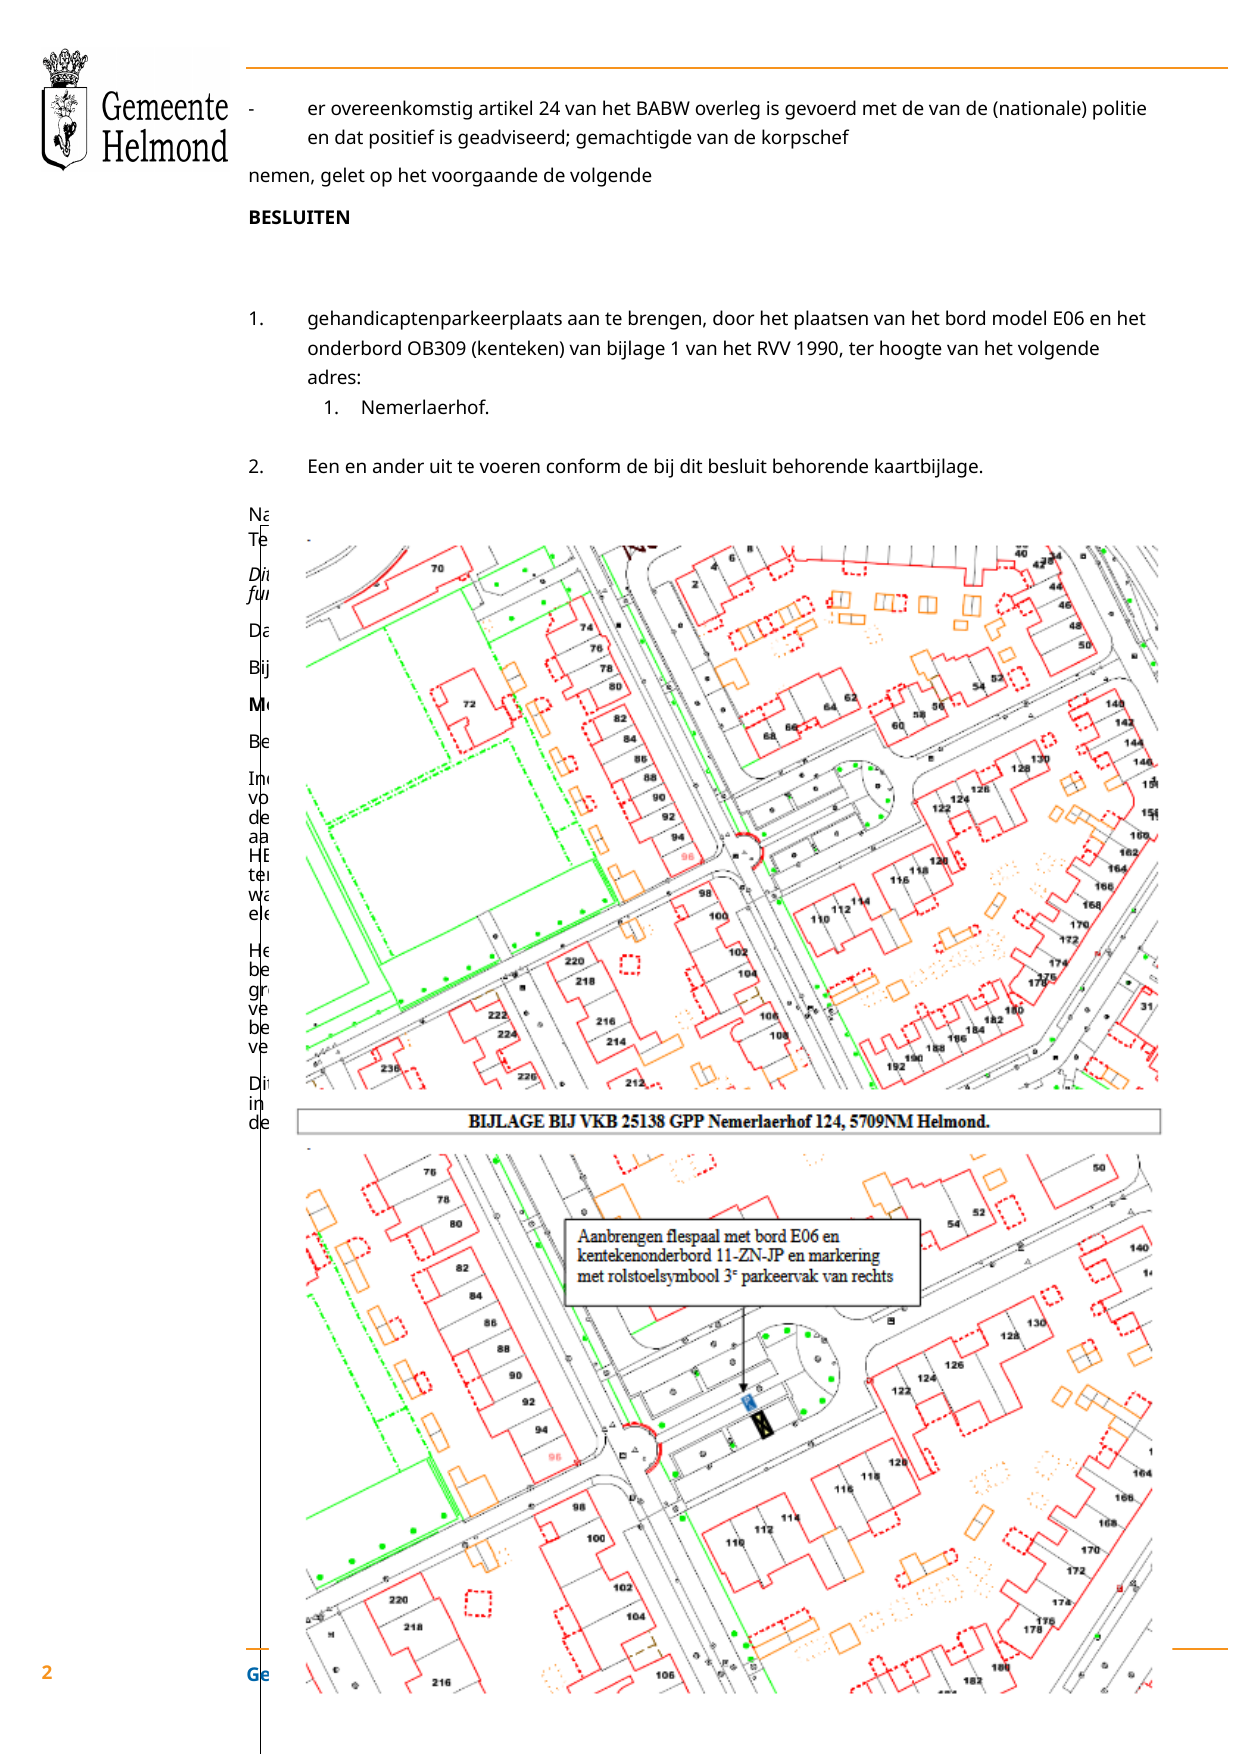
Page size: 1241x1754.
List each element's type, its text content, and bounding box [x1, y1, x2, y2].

text BESLUITEN [248, 204, 1152, 230]
list er overeenkomstig artikel 24 van het BABW overleg is gevoerd met de van de (nationale) politie en dat positief is geadviseerd; gemachtigde van de korpschef [248, 95, 1152, 150]
list Nemerlaerhof. [323, 394, 1152, 419]
picture [268, 490, 1173, 1754]
list gehandicaptenparkeerplaats aan te brengen, door het plaatsen van het bord model E06 en het onderbord OB309 (kenteken) van bijlage 1 van het RVV 1990, ter hoogte van het volgende adres: [248, 305, 1152, 390]
list Een en ander uit te voeren conform de bij dit besluit behorende kaartbijlage. [248, 453, 1152, 479]
text nemen, gelet op het voorgaande de volgende [248, 162, 1152, 188]
picture [41, 47, 231, 172]
